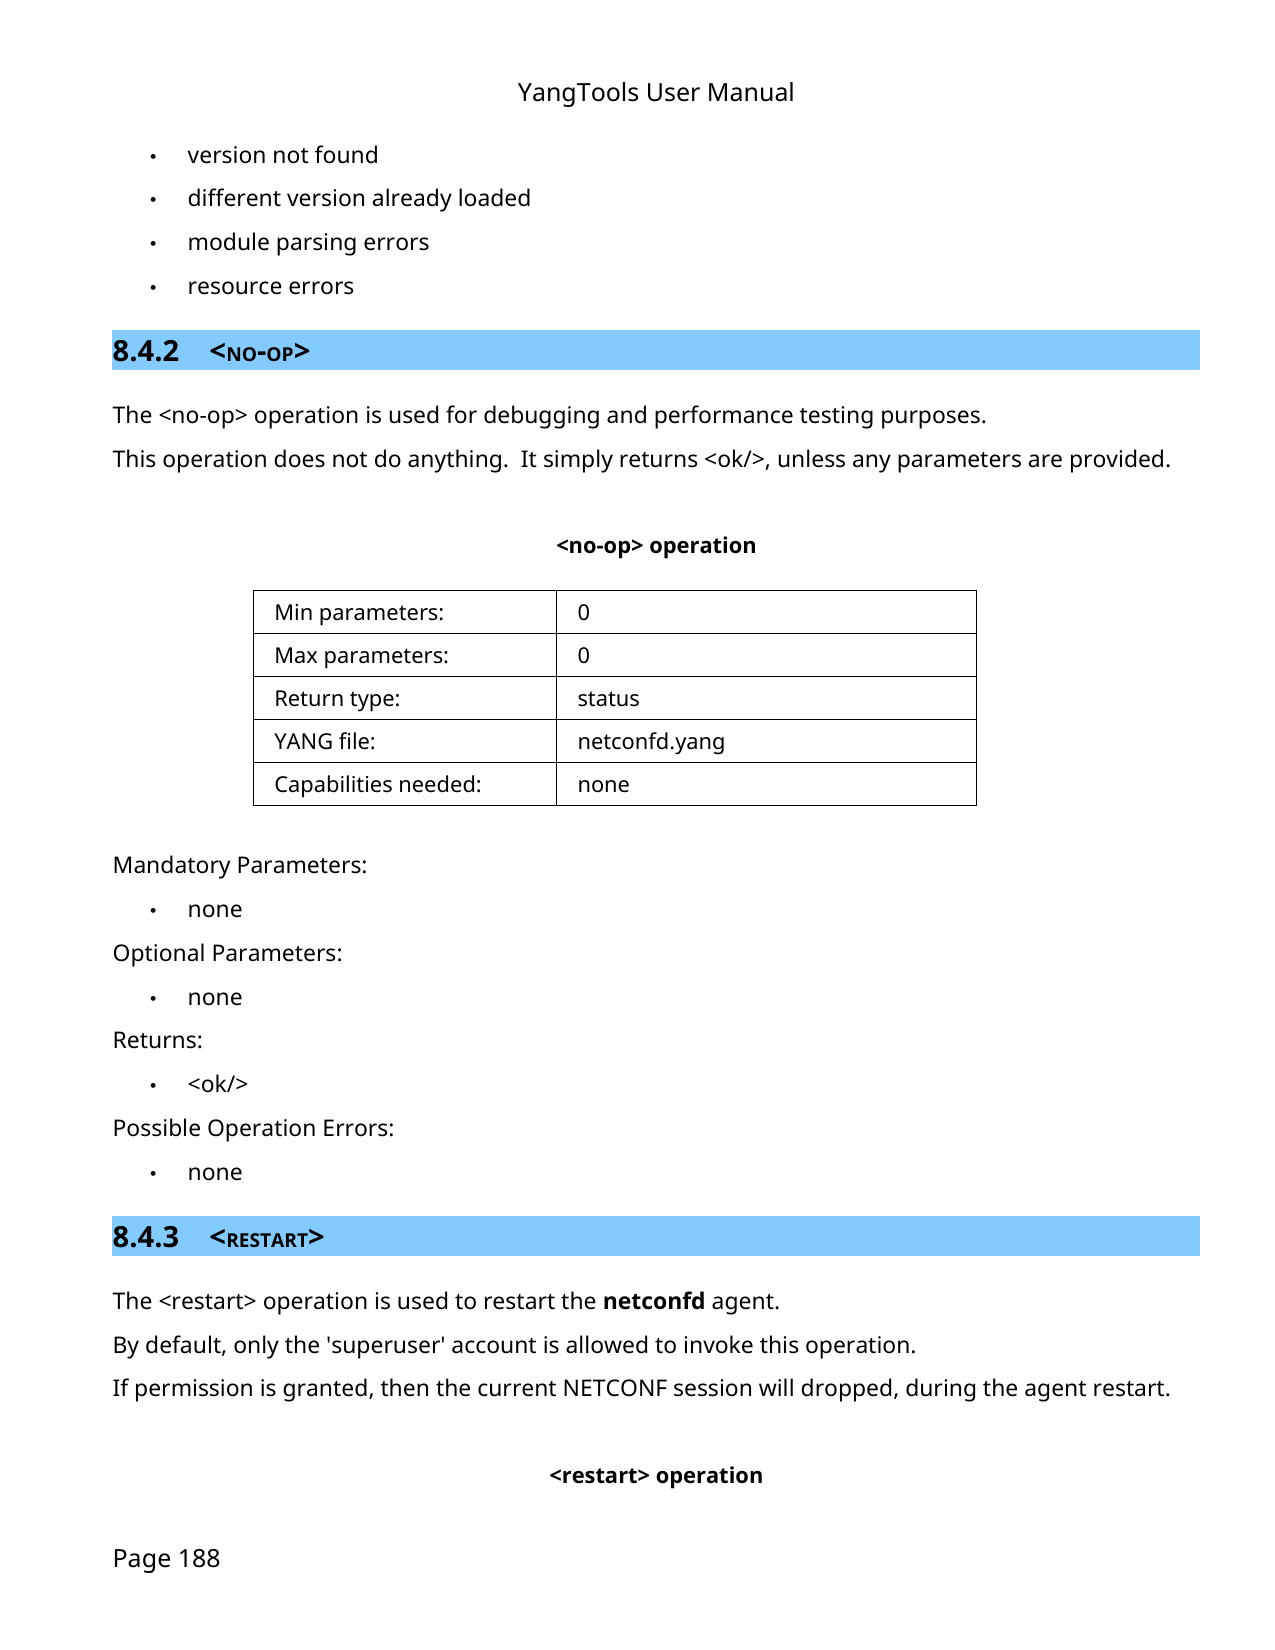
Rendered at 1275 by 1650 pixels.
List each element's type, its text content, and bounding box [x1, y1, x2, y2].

table_cell none [557, 763, 976, 804]
text The <no-op> operation is used for debugging and performance testing purposes. [112, 399, 1200, 430]
subtitle <no-op> [112, 330, 1200, 370]
list <ok/> [150, 1068, 1200, 1099]
subtitle <restart> [112, 1216, 1200, 1256]
table_header Min parameters: [254, 591, 556, 633]
list version not found [150, 138, 1200, 170]
table_cell Return type: [254, 677, 556, 719]
list none [150, 1156, 1200, 1187]
text This operation does not do anything. It simply returns <ok/>, unless any parameters are provided. [112, 443, 1200, 474]
text By default, only the 'superuser' account is allowed to invoke this operation. [112, 1328, 1200, 1360]
table_header 0 [557, 591, 976, 633]
subtitle <no-op> operation [127, 530, 1185, 560]
text If permission is granted, then the current NETCONF session will dropped, during the agent restart. [112, 1372, 1200, 1403]
text Returns: [112, 1024, 1200, 1056]
subtitle <restart> operation [127, 1460, 1185, 1489]
table_cell Max parameters: [254, 634, 556, 676]
text Optional Parameters: [112, 937, 1200, 968]
table_cell netconfd.yang [557, 720, 976, 762]
list none [150, 893, 1200, 924]
list resource errors [150, 270, 1200, 301]
text Mandatory Parameters: [112, 849, 1200, 881]
table_cell Capabilities needed: [254, 763, 556, 804]
table_cell YANG file: [254, 720, 556, 762]
list module parsing errors [150, 226, 1200, 257]
text Possible Operation Errors: [112, 1112, 1200, 1143]
list none [150, 981, 1200, 1012]
text The <restart> operation is used to restart the netconfd agent. [112, 1285, 1200, 1316]
table_cell 0 [557, 634, 976, 676]
list different version already loaded [150, 182, 1200, 213]
table_cell status [557, 677, 976, 719]
